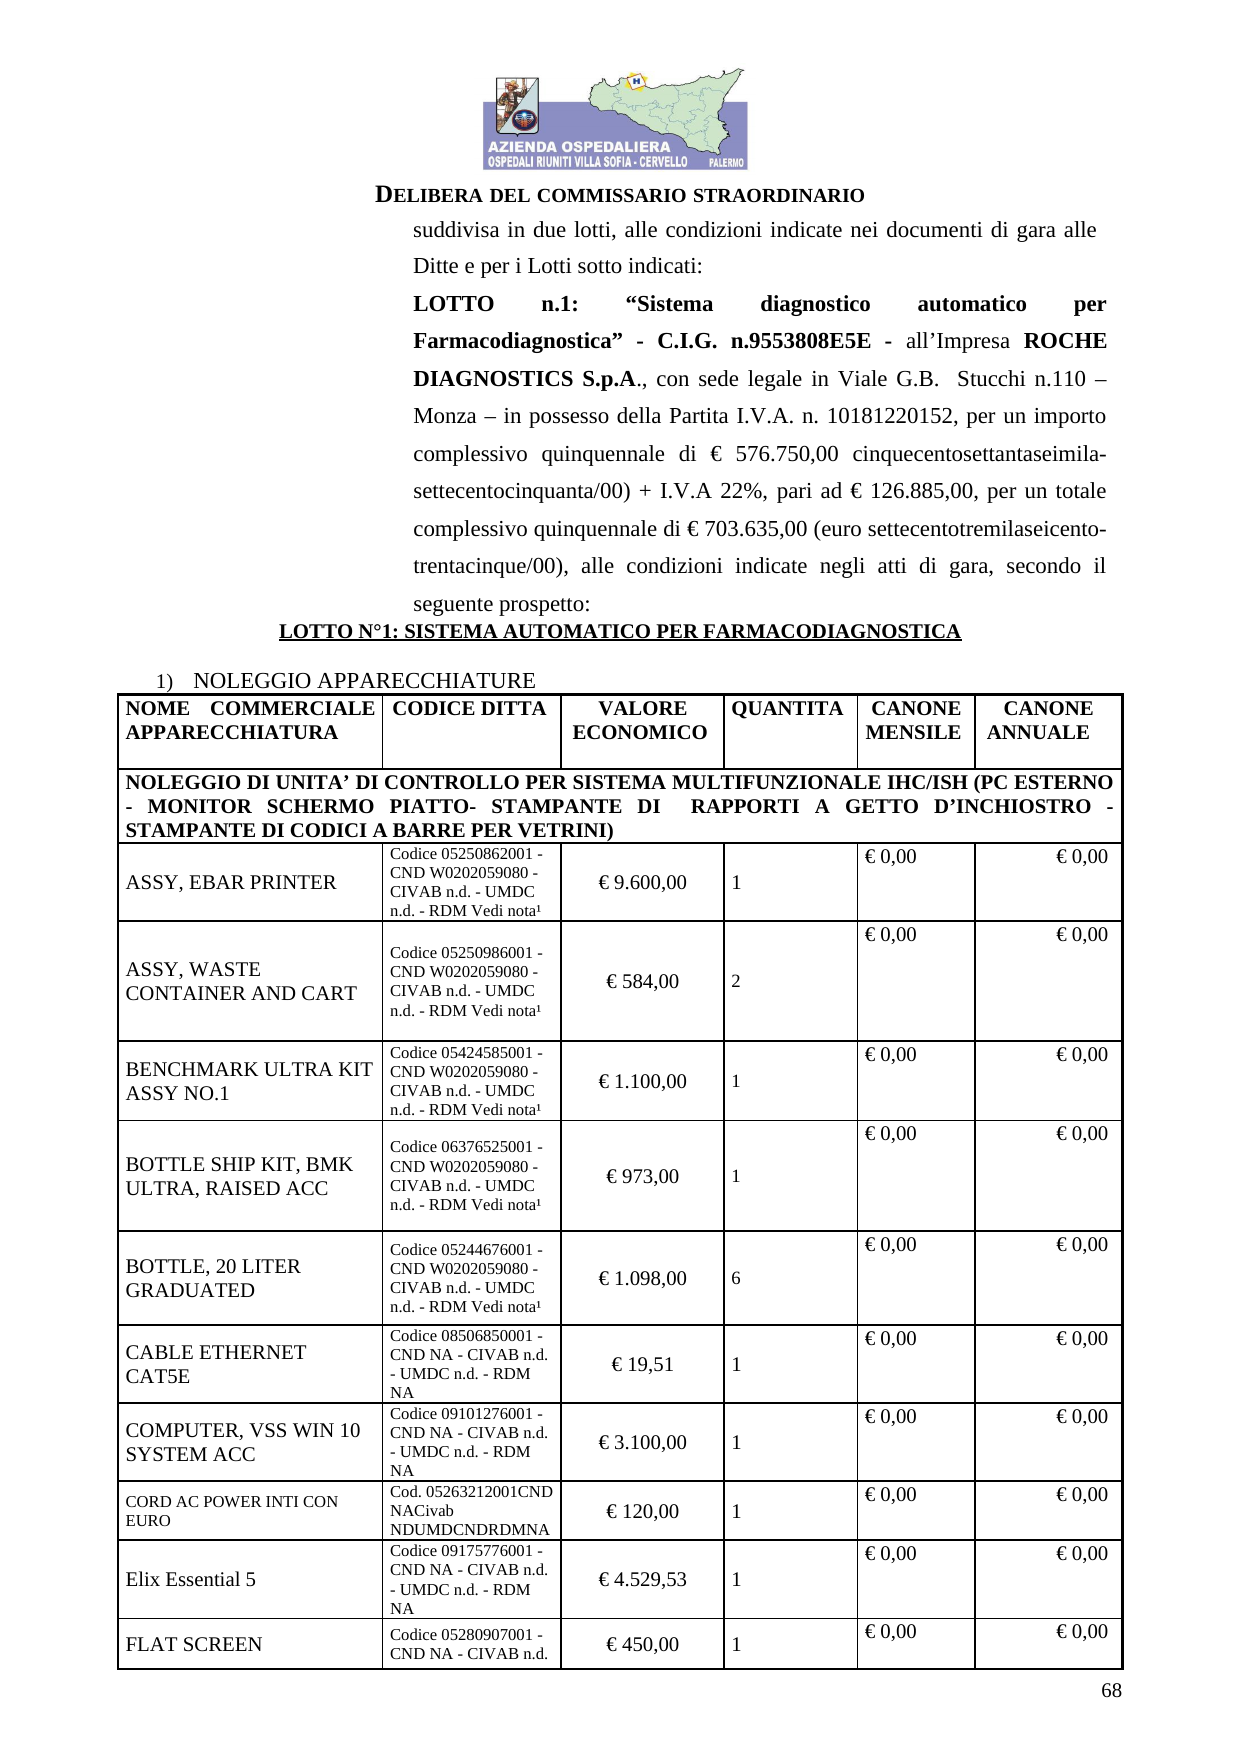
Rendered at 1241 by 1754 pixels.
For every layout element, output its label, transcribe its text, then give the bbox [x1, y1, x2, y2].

table_header VALORE ECONOMICO [562, 696, 723, 768]
table_cell Elix Essential 5 [119, 1541, 382, 1618]
table_cell Codice 05424585001 - CND W0202059080 - CIVAB n.d. - UMDC n.d. - RDM Vedi nota¹ [383, 1042, 560, 1119]
table_cell Codice 09101276001 - CND NA - CIVAB n.d. - UMDC n.d. - RDM NA [383, 1404, 560, 1480]
table_cell € 0,00 [858, 1121, 974, 1230]
table_cell € 584,00 [562, 922, 723, 1040]
table_cell € 0,00 [858, 1326, 974, 1402]
table_cell € 19,51 [562, 1326, 723, 1402]
table_cell € 1.098,00 [562, 1232, 723, 1324]
table_header CODICE DITTA [383, 696, 560, 768]
table_cell € 0,00 [976, 844, 1121, 920]
table_cell BOTTLE, 20 LITER GRADUATED [119, 1232, 382, 1324]
table_cell € 0,00 [976, 1404, 1121, 1480]
table_cell Codice 08506850001 - CND NA - CIVAB n.d. - UMDC n.d. - RDM NA [383, 1326, 560, 1402]
table_cell € 0,00 [976, 1326, 1121, 1402]
table_cell € 4.529,53 [562, 1541, 723, 1618]
table_cell € 3.100,00 [562, 1404, 723, 1480]
table_cell € 0,00 [858, 1541, 974, 1618]
table_cell € 0,00 [858, 1232, 974, 1324]
table_cell 1 [725, 1121, 857, 1230]
table_cell Codice 05244676001 - CND W0202059080 - CIVAB n.d. - UMDC n.d. - RDM Vedi nota¹ [383, 1232, 560, 1324]
table_cell 1 [725, 1042, 857, 1119]
table_cell 1 [725, 1326, 857, 1402]
table_cell 2 [725, 922, 857, 1040]
table_cell CORD AC POWER INTI CON EURO [119, 1482, 382, 1539]
table_cell € 0,00 [858, 1404, 974, 1480]
table_cell Codice 09175776001 - CND NA - CIVAB n.d. - UMDC n.d. - RDM NA [383, 1541, 560, 1618]
table_cell € 973,00 [562, 1121, 723, 1230]
table_cell € 0,00 [976, 1121, 1121, 1230]
table_cell € 450,00 [562, 1619, 723, 1668]
table_cell 1 [725, 1541, 857, 1618]
text LOTTO n.1: “Sistema diagnostico automatico per Farmacodiagnostica” - C.I.G. n.9553808E5E - all’Impresa ROCHE DIAGNOSTICS S.p.A., con sede legale in Viale G.B. Stucchi n.110 – Monza – in possesso della Partita I.V.A. n. 10181220152, per un importo complessivo quinquennale di € 576.750,00 cinquecentosettantaseimila-settecentocinquanta/00) + I.V.A 22%, pari ad € 126.885,00, per un totale complessivo quinquennale di € 703.635,00 (euro settecentotremilaseicento-trentacinque/00), alle condizioni indicate negli atti di gara, secondo il seguente prospetto: [413, 281, 1107, 618]
table_header NOME COMMERCIALE APPARECCHIATURA [119, 696, 382, 768]
table_cell € 1.100,00 [562, 1042, 723, 1119]
table_cell ASSY, EBAR PRINTER [119, 844, 382, 920]
table_cell 6 [725, 1232, 857, 1324]
table_cell Codice 06376525001 - CND W0202059080 - CIVAB n.d. - UMDC n.d. - RDM Vedi nota¹ [383, 1121, 560, 1230]
table_cell FLAT SCREEN [119, 1619, 382, 1668]
table_cell € 0,00 [976, 1042, 1121, 1119]
list NOLEGGIO APPARECCHIATURE [156, 667, 1122, 693]
table_cell Codice 05250986001 - CND W0202059080 - CIVAB n.d. - UMDC n.d. - RDM Vedi nota¹ [383, 922, 560, 1040]
table_cell € 9.600,00 [562, 844, 723, 920]
table_cell Cod. 05263212001CND NACivab NDUMDCNDRDMNA [383, 1482, 560, 1539]
table_cell BOTTLE SHIP KIT, BMK ULTRA, RAISED ACC [119, 1121, 382, 1230]
table_cell NOLEGGIO DI UNITA’ DI CONTROLLO PER SISTEMA MULTIFUNZIONALE IHC/ISH (PC ESTERNO - MONITOR SCHERMO PIATTO- STAMPANTE DI RAPPORTI A GETTO D’INCHIOSTRO - STAMPANTE DI CODICI A BARRE PER VETRINI) [119, 770, 1121, 842]
table_header CANONE ANNUALE [976, 696, 1121, 768]
table_cell Codice 05280907001 - CND NA - CIVAB n.d. [383, 1619, 560, 1668]
table_cell € 0,00 [858, 844, 974, 920]
table_cell COMPUTER, VSS WIN 10 SYSTEM ACC [119, 1404, 382, 1480]
text suddivisa in due lotti, alle condizioni indicate nei documenti di gara alle Ditte e per i Lotti sotto indicati: [118, 208, 1098, 281]
table_cell ASSY, WASTE CONTAINER AND CART [119, 922, 382, 1040]
table_cell CABLE ETHERNET CAT5E [119, 1326, 382, 1402]
table_header QUANTITA [725, 696, 857, 768]
table_cell 1 [725, 1404, 857, 1480]
table_cell Codice 05250862001 - CND W0202059080 - CIVAB n.d. - UMDC n.d. - RDM Vedi nota¹ [383, 844, 560, 920]
table_cell 1 [725, 844, 857, 920]
table_cell € 0,00 [976, 1232, 1121, 1324]
table_cell € 0,00 [858, 1482, 974, 1539]
table_cell € 0,00 [976, 1619, 1121, 1668]
table_cell € 0,00 [858, 1619, 974, 1668]
table_cell 1 [725, 1482, 857, 1539]
table_cell € 0,00 [976, 1482, 1121, 1539]
table_cell BENCHMARK ULTRA KIT ASSY NO.1 [119, 1042, 382, 1119]
table_cell € 0,00 [858, 922, 974, 1040]
table_cell 1 [725, 1619, 857, 1668]
table_cell € 0,00 [976, 922, 1121, 1040]
table_cell € 120,00 [562, 1482, 723, 1539]
table_cell € 0,00 [976, 1541, 1121, 1618]
table_header CANONE MENSILE [858, 696, 974, 768]
table_cell € 0,00 [858, 1042, 974, 1119]
text LOTTO N°1: SISTEMA AUTOMATICO PER FARMACODIAGNOSTICA [118, 618, 1122, 643]
